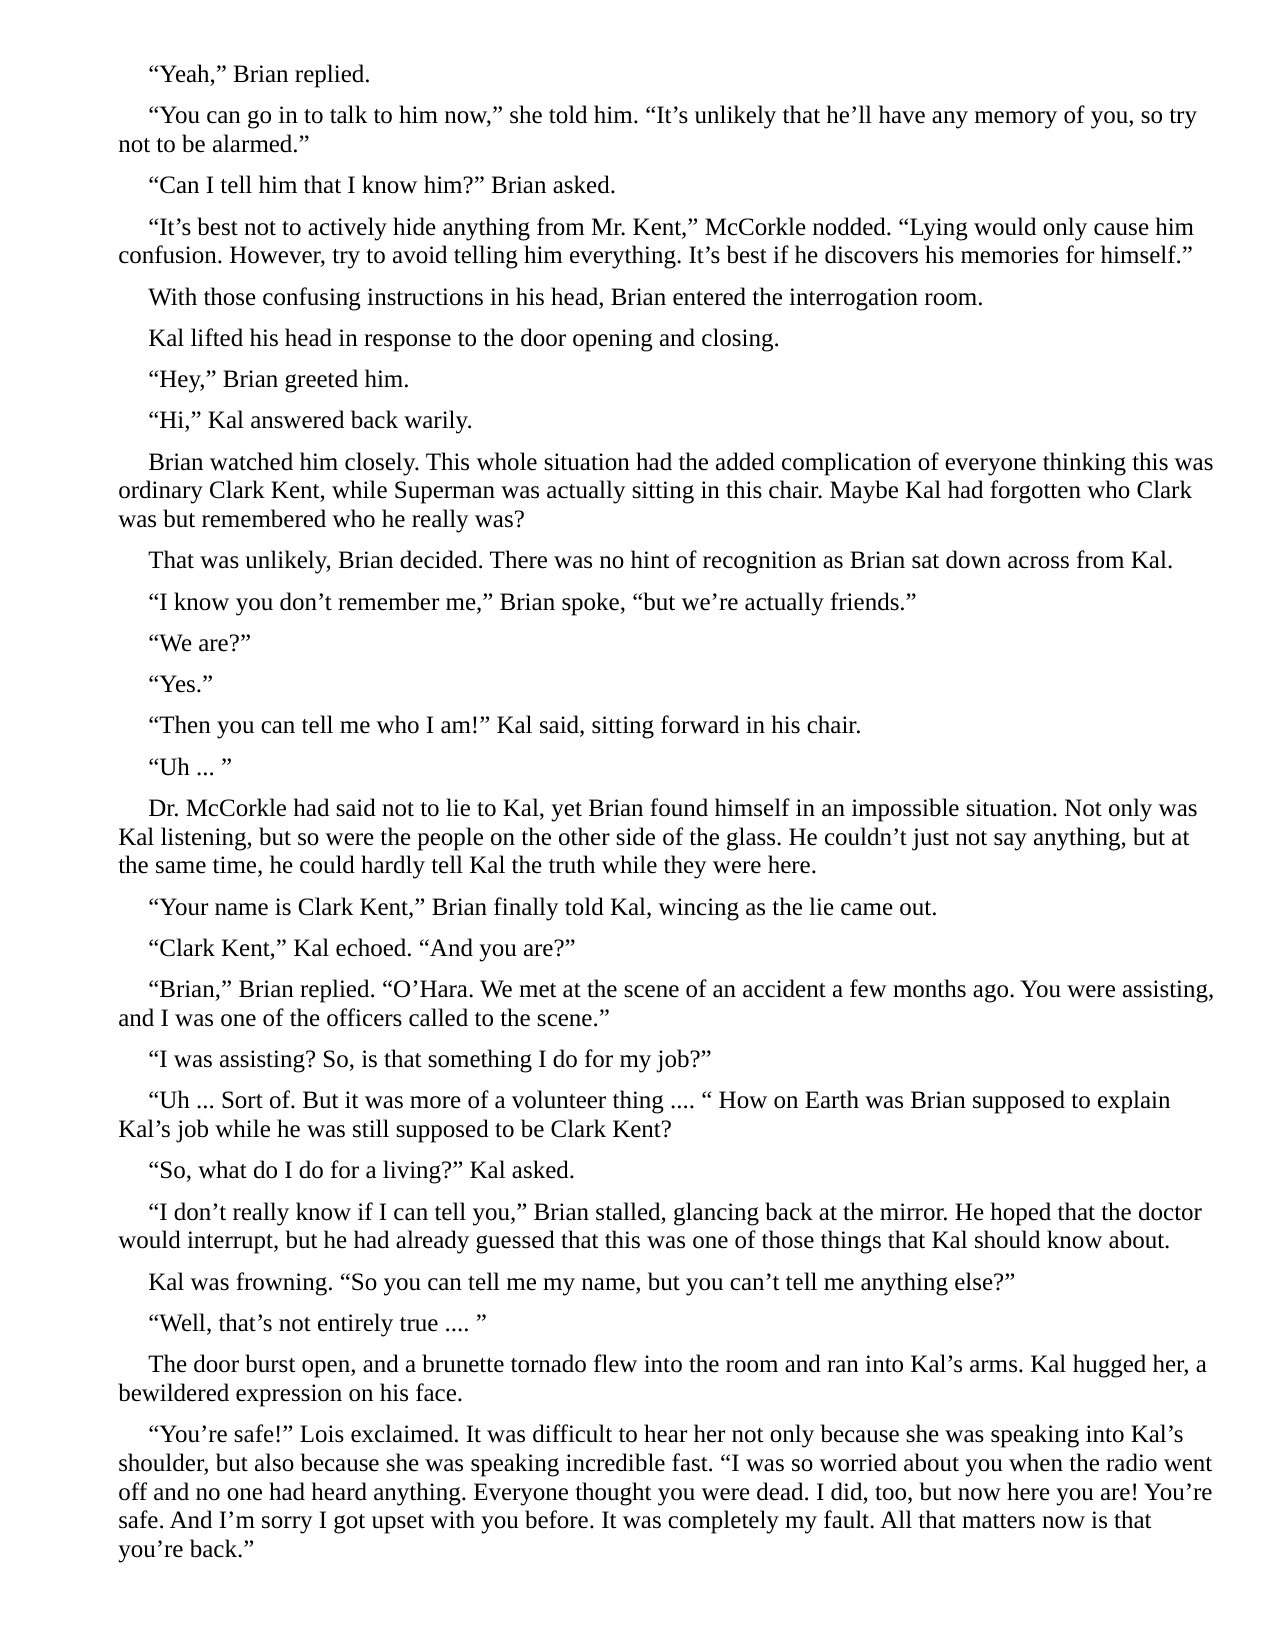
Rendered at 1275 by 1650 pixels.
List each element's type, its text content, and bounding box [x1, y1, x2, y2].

text “Yeah,” Brian replied. [118, 59, 1216, 88]
text “It’s best not to actively hide anything from Mr. Kent,” McCorkle nodded. “Lying would only cause him confusion. However, try to avoid telling him everything. It’s best if he discovers his memories for himself.” [118, 212, 1216, 269]
text “Brian,” Brian replied. “O’Hara. We met at the scene of an accident a few months ago. You were assisting, and I was one of the officers called to the scene.” [118, 974, 1216, 1032]
text “I was assisting? So, is that something I do for my job?” [118, 1044, 1216, 1073]
text “Uh ... Sort of. But it was more of a volunteer thing .... “ How on Earth was Brian supposed to explain Kal’s job while he was still supposed to be Clark Kent? [118, 1085, 1216, 1143]
text Brian watched him closely. This whole situation had the added complication of everyone thinking this was ordinary Clark Kent, while Superman was actually sitting in this chair. Maybe Kal had forgotten who Clark was but remembered who he really was? [118, 447, 1216, 533]
text “Clark Kent,” Kal echoed. “And you are?” [118, 933, 1216, 962]
text “We are?” [118, 628, 1216, 657]
text With those confusing instructions in his head, Brian entered the interrogation room. [118, 282, 1216, 310]
text Kal was frowning. “So you can tell me my name, but you can’t tell me anything else?” [118, 1267, 1216, 1295]
text “Well, that’s not entirely true .... ” [118, 1308, 1216, 1337]
text Dr. McCorkle had said not to lie to Kal, yet Brian found himself in an impossible situation. Not only was Kal listening, but so were the people on the other side of the glass. He couldn’t just not say anything, but at the same time, he could hardly tell Kal the truth while they were here. [118, 793, 1216, 879]
text Kal lifted his head in response to the door opening and closing. [118, 323, 1216, 352]
text “So, what do I do for a living?” Kal asked. [118, 1155, 1216, 1184]
text “You can go in to talk to him now,” she told him. “It’s unlikely that he’ll have any memory of you, so try not to be alarmed.” [118, 100, 1216, 158]
text “Your name is Clark Kent,” Brian finally told Kal, wincing as the lie came out. [118, 892, 1216, 920]
text “Yes.” [118, 669, 1216, 698]
text “You’re safe!” Lois exclaimed. It was difficult to hear her not only because she was speaking into Kal’s shoulder, but also because she was speaking incredible fast. “I was so worried about you when the radio went off and no one had heard anything. Everyone thought you were dead. I did, too, but now here you are! You’re safe. And I’m sorry I got upset with you before. It was completely my fault. All that matters now is that you’re back.” [118, 1419, 1216, 1563]
text “Can I tell him that I know him?” Brian asked. [118, 170, 1216, 199]
text “I don’t really know if I can tell you,” Brian stalled, glancing back at the mirror. He hoped that the doctor would interrupt, but he had already guessed that this was one of those things that Kal should know about. [118, 1197, 1216, 1254]
text The door burst open, and a brunette tornado flew into the room and ran into Kal’s arms. Kal hugged her, a bewildered expression on his face. [118, 1349, 1216, 1407]
text “I know you don’t remember me,” Brian spoke, “but we’re actually friends.” [118, 587, 1216, 615]
text That was unlikely, Brian decided. There was no hint of recognition as Brian sat down across from Kal. [118, 545, 1216, 574]
text “Hi,” Kal answered back warily. [118, 405, 1216, 434]
text “Then you can tell me who I am!” Kal said, sitting forward in his chair. [118, 710, 1216, 739]
text “Uh ... ” [118, 752, 1216, 780]
text “Hey,” Brian greeted him. [118, 364, 1216, 393]
